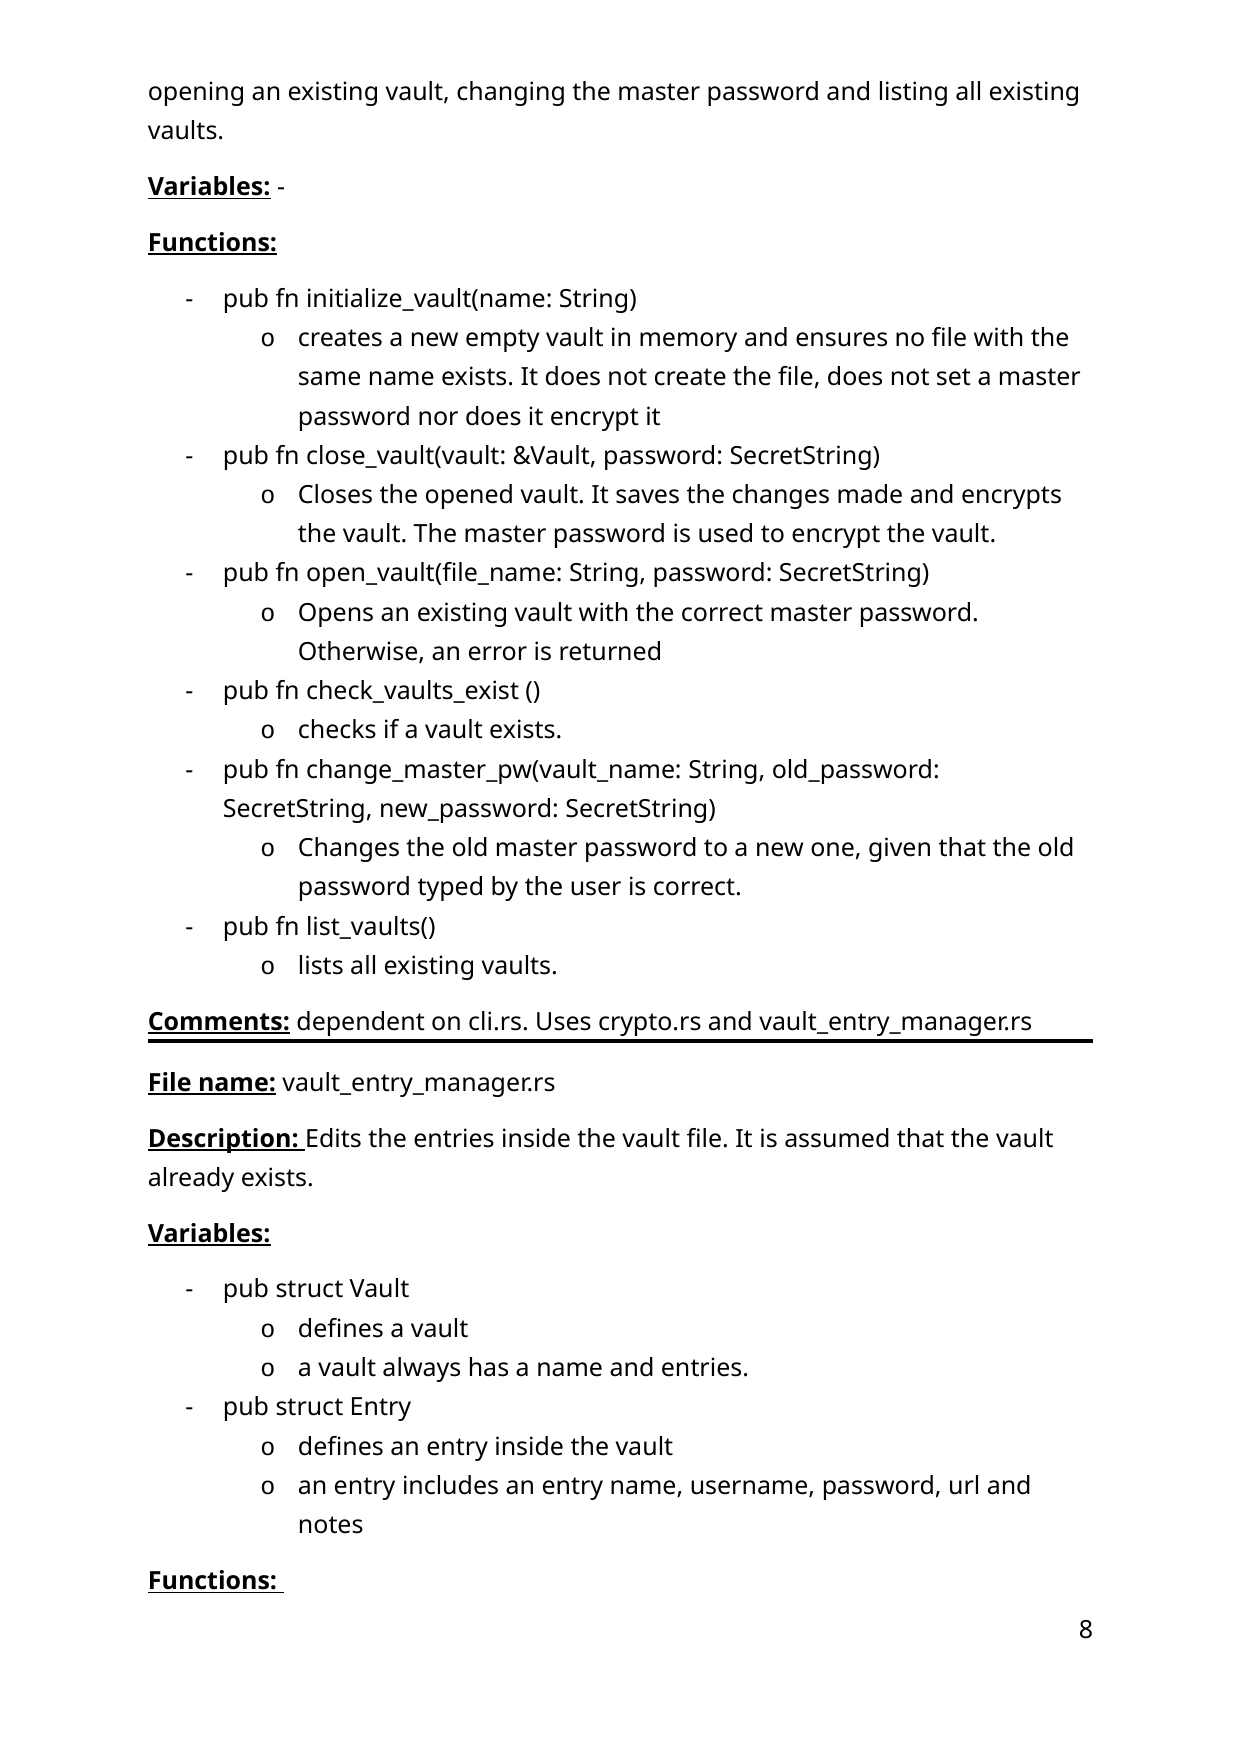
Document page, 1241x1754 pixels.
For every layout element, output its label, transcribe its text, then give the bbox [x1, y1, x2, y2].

list defines a vault [260, 1310, 1093, 1344]
list defines an entry inside the vault [260, 1428, 1093, 1462]
list pub fn check_vaults_exist () [185, 673, 1093, 707]
list Opens an existing vault with the correct master password. Otherwise, an error is returned [260, 594, 1093, 668]
list an entry includes an entry name, username, password, url and notes [260, 1467, 1093, 1541]
list Closes the opened vault. It saves the changes made and encrypts the vault. The master password is used to encrypt the vault. [260, 476, 1093, 550]
text Description: Edits the entries inside the vault file. It is assumed that the vault already exists. [148, 1120, 1093, 1193]
list lists all existing vaults. [260, 947, 1093, 982]
text opening an existing vault, changing the master password and listing all existing vaults. [148, 74, 1093, 147]
text Comments: dependent on cli.rs. Uses crypto.rs and vault_entry_manager.rs [148, 1003, 1093, 1039]
list pub fn initialize_vault(name: String) [185, 280, 1093, 314]
text File name: vault_entry_manager.rs [148, 1064, 1093, 1098]
list pub fn list_vaults() [185, 908, 1093, 942]
list creates a new empty vault in memory and ensures no file with the same name exists. It does not create the file, does not set a master password nor does it encrypt it [260, 319, 1093, 432]
list pub fn change_master_pw(vault_name: String, old_password: SecretString, new_password: SecretString) [185, 751, 1093, 824]
list checks if a vault exists. [260, 712, 1093, 746]
list a vault always has a name and entries. [260, 1349, 1093, 1384]
text Functions: [148, 1563, 1093, 1597]
list pub fn close_vault(vault: &Vault, password: SecretString) [185, 437, 1093, 471]
text Variables: [148, 1215, 1093, 1249]
text Functions: [148, 224, 1093, 259]
list pub struct Vault [185, 1271, 1093, 1305]
text Variables: - [148, 169, 1093, 203]
list Changes the old master password to a new one, given that the old password typed by the user is correct. [260, 829, 1093, 903]
list pub struct Entry [185, 1389, 1093, 1423]
list pub fn open_vault(file_name: String, password: SecretString) [185, 555, 1093, 589]
